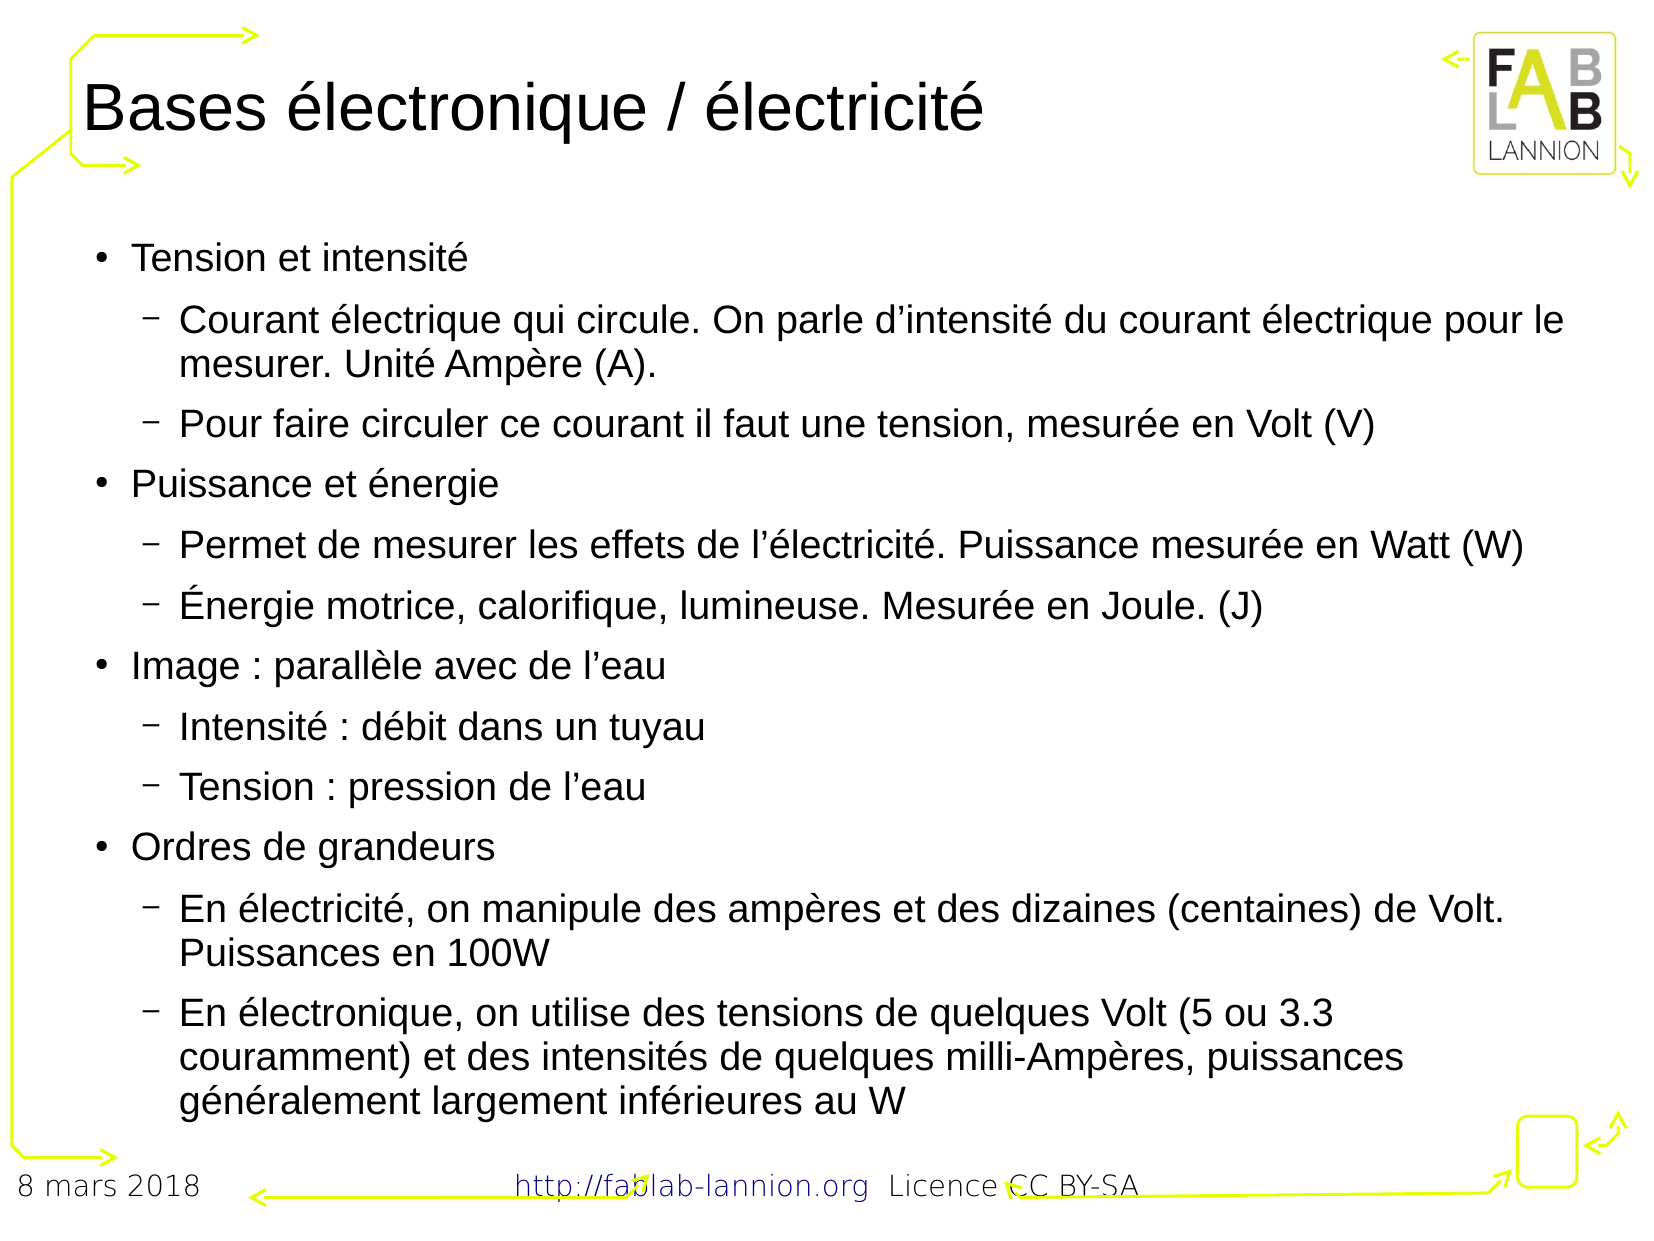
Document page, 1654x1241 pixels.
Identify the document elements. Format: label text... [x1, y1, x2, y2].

picture [1470, 29, 1619, 178]
list Tension et intensité Courant électrique qui circule. On parle d’intensité du courant électrique pour le mesurer. Unité Ampère (A). Pour faire circuler ce courant il faut une tension, mesurée en Volt (V) Puissance et énergie Permet de mesurer les effets de l’électricité. Puissance mesurée en Watt (W) Énergie motrice, calorifique, lumineuse. Mesurée en Joule. (J) Image : parallèle avec de l’eau Intensité : débit dans un tuyau Tension : pression de l’eau Ordres de grandeurs En électricité, on manipule des ampères et des dizaines (centaines) de Volt. Puissances en 100W En électronique, on utilise des tensions de quelques Volt (5 ou 3.3 couramment) et des intensités de quelques milli-Ampères, puissances généralement largement inférieures au W [82, 236, 1571, 1134]
title Bases électronique / électricité [82, 49, 1441, 166]
